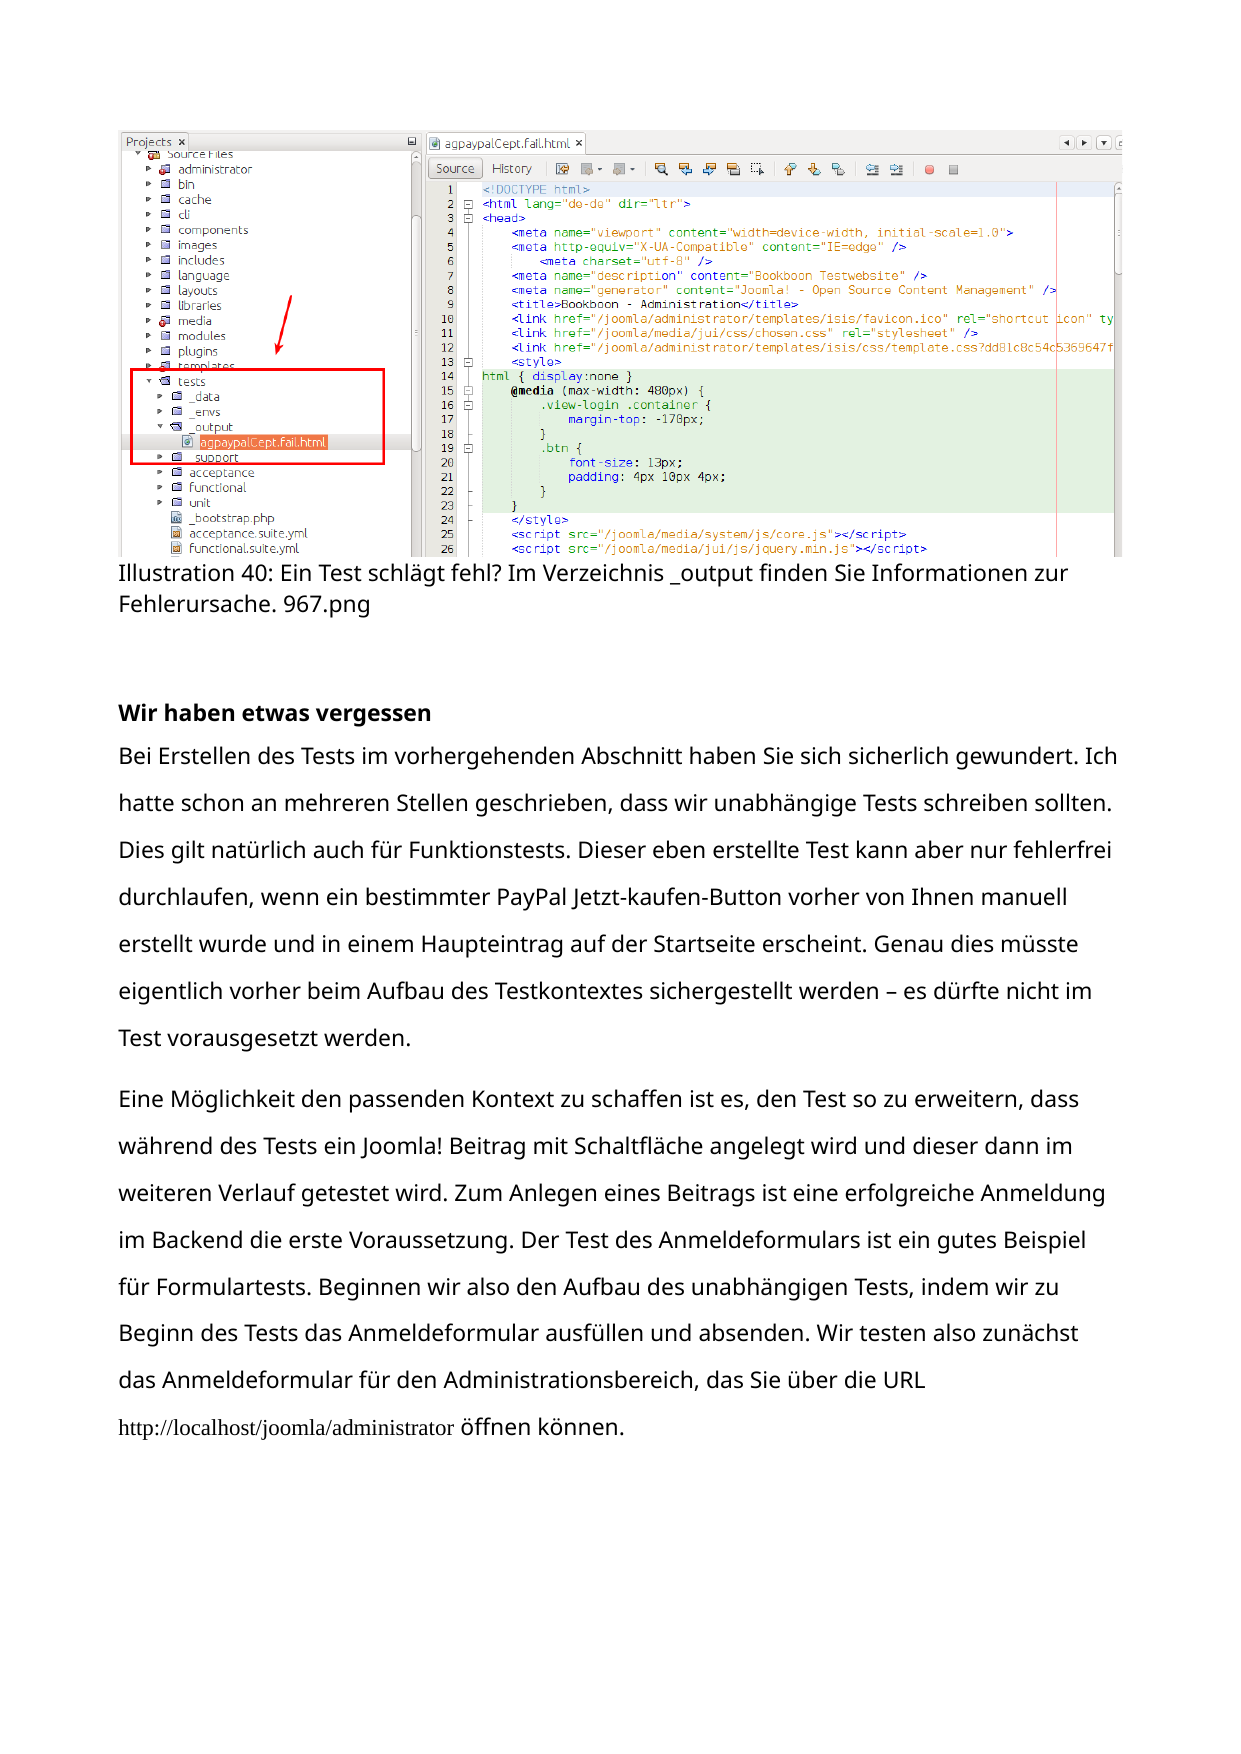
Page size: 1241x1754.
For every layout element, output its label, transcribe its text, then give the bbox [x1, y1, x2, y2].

text Eine Möglichkeit den passenden Kontext zu schaffen ist es, den Test so zu erweitern, dass während des Tests ein Joomla! Beitrag mit Schaltfläche angelegt wird und dieser dann im weiteren Verlauf getestet wird. Zum Anlegen eines Beitrags ist eine erfolgreiche Anmeldung im Backend die erste Voraussetzung. Der Test des Anmeldeformulars ist ein gutes Beispiel für Formulartests. Beginnen wir also den Aufbau des unabhängigen Tests, indem wir zu Beginn des Tests das Anmeldeformular ausfüllen und absenden. Wir testen also zunächst das Anmeldeformular für den Administrationsbereich, das Sie über die URL http://localhost/joomla/administrator öffnen können. [118, 1083, 1122, 1442]
picture [118, 130, 1123, 557]
text Bei Erstellen des Tests im vorhergehenden Abschnitt haben Sie sich sicherlich gewundert. Ich hatte schon an mehreren Stellen geschrieben, dass wir unabhängige Tests schreiben sollten. Dies gilt natürlich auch für Funktionstests. Dieser eben erstellte Test kann aber nur fehlerfrei durchlaufen, wenn ein bestimmter PayPal Jetzt-kaufen-Button vorher von Ihnen manuell erstellt wurde und in einem Haupteintrag auf der Startseite erscheint. Genau dies müsste eigentlich vorher beim Aufbau des Testkontextes sichergestellt werden – es dürfte nicht im Test vorausgesetzt werden. [118, 740, 1122, 1053]
text Illustration 40: Ein Test schlägt fehl? Im Verzeichnis _output finden Sie Informationen zur Fehlerursache. 967.png [118, 557, 1122, 619]
subtitle Wir haben etwas vergessen [118, 696, 1122, 728]
